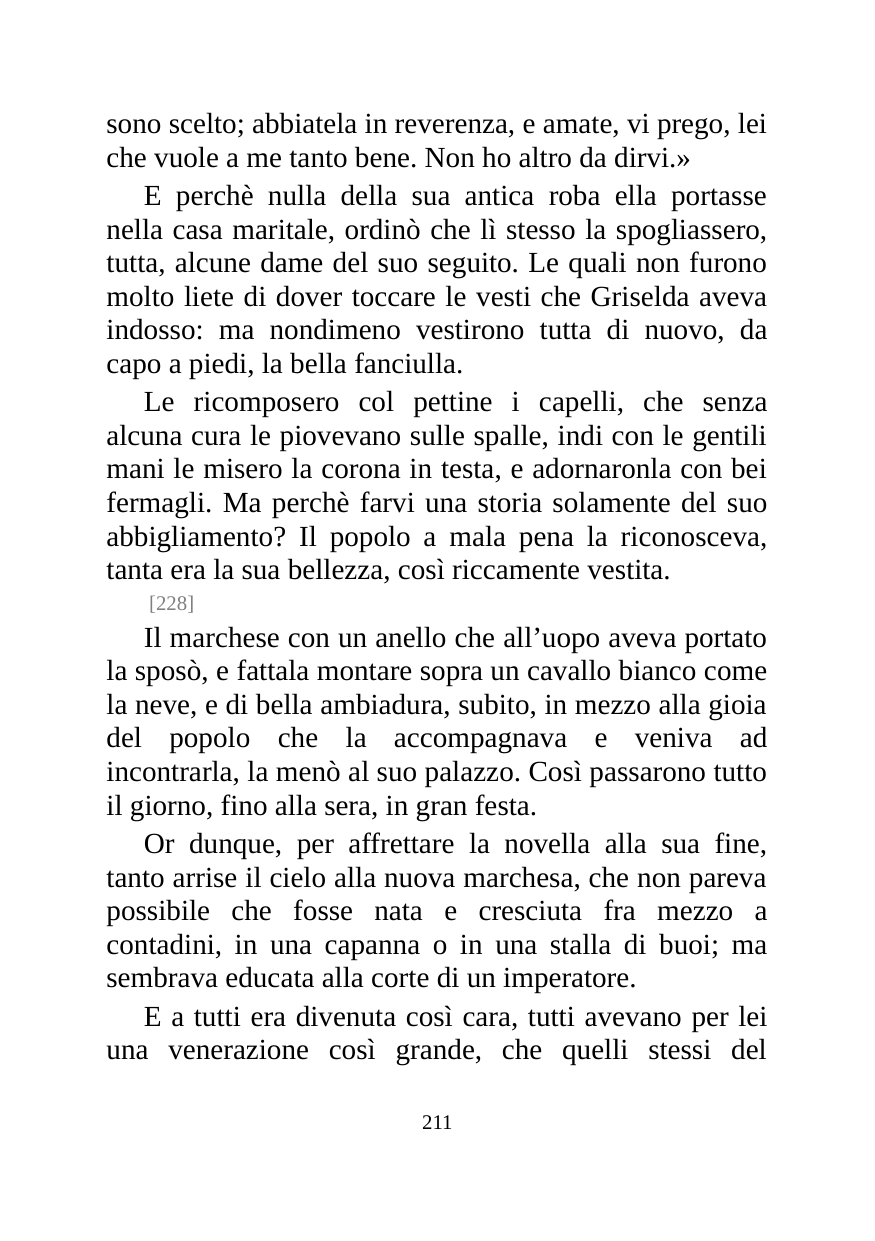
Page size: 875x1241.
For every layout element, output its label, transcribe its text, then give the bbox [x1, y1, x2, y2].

text Or dunque, per affrettare la novella alla sua fine, tanto arrise il cielo alla nuova marchesa, che non pareva possibile che fosse nata e cresciuta fra mezzo a contadini, in una capanna o in una stalla di buoi; ma sembrava educata alla corte di un imperatore. [106, 826, 768, 994]
text E perchè nulla della sua antica roba ella portasse nella casa maritale, ordinò che lì stesso la spogliassero, tutta, alcune dame del suo seguito. Le quali non furono molto liete di dover toccare le vesti che Griselda aveva indosso: ma nondimeno vestirono tutta di nuovo, da capo a piedi, la bella fanciulla. [106, 178, 768, 379]
text sono scelto; abbiatela in reverenza, e amate, vi prego, lei che vuole a me tanto bene. Non ho altro da dirvi.» [106, 106, 768, 173]
text [228] [106, 591, 768, 615]
text E a tutti era divenuta così cara, tutti avevano per lei una venerazione così grande, che quelli stessi del [106, 999, 768, 1066]
text Le ricomposero col pettine i capelli, che senza alcuna cura le piovevano sulle spalle, indi con le gentili mani le misero la corona in testa, e adornaronla con bei fermagli. Ma perchè farvi una storia solamente del suo abbigliamento? Il popolo a mala pena la riconosceva, tanta era la sua bellezza, così riccamente vestita. [106, 384, 768, 586]
text Il marchese con un anello che all’uopo aveva portato la sposò, e fattala montare sopra un cavallo bianco come la neve, e di bella ambiadura, subito, in mezzo alla gioia del popolo che la accompagnava e veniva ad incontrarla, la menò al suo palazzo. Così passarono tutto il giorno, fino alla sera, in gran festa. [106, 620, 768, 821]
